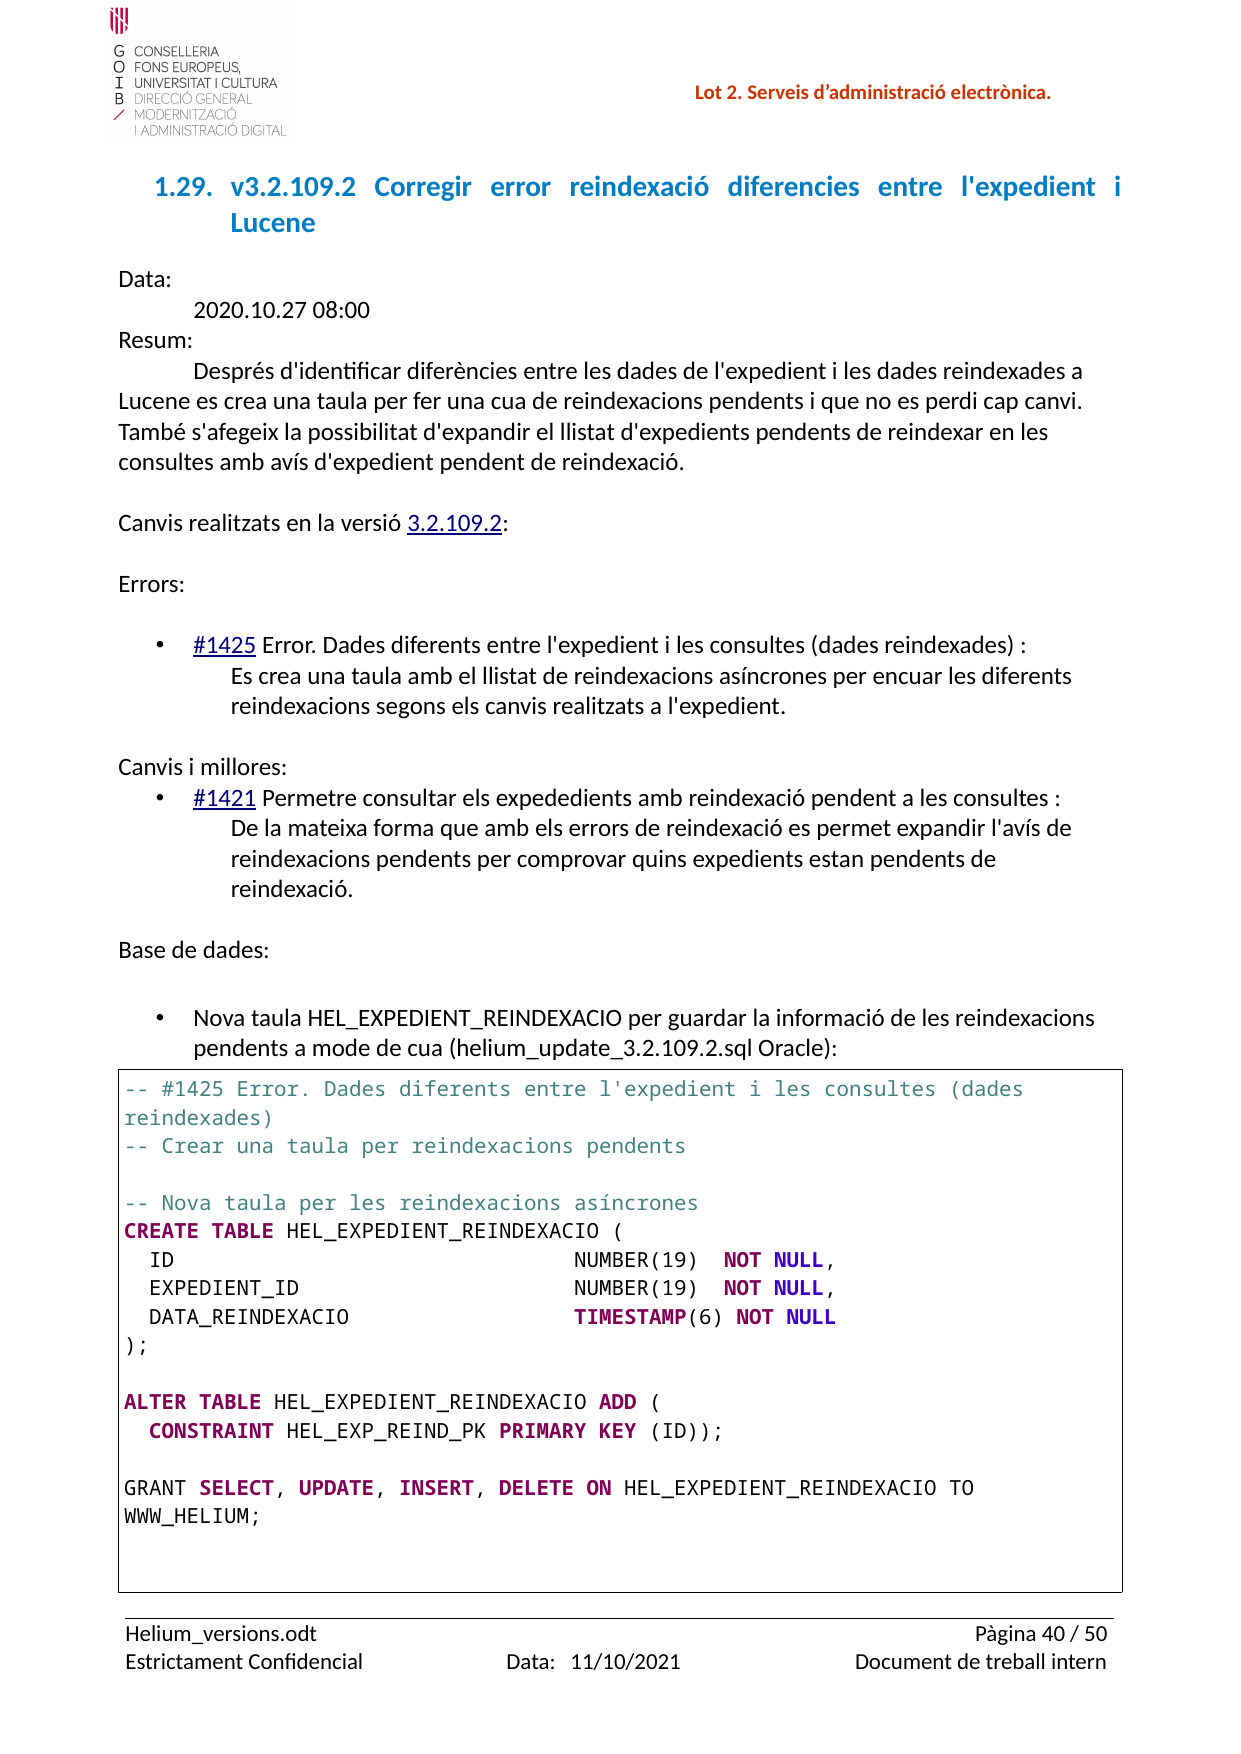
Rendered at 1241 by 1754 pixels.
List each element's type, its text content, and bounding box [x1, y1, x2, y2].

list #1421 Permetre consultar els expededients amb reindexació pendent a les consultes : [156, 782, 1122, 813]
text Canvis i millores: [118, 752, 1122, 782]
text Base de dades: [118, 935, 1122, 965]
text Resum: [118, 324, 1122, 355]
text Després d'identificar diferències entre les dades de l'expedient i les dades reindexades a Lucene es crea una taula per fer una cua de reindexacions pendents i que no es perdi cap canvi. També s'afegeix la possibilitat d'expandir el llistat d'expedients pendents de reindexar en les consultes amb avís d'expedient pendent de reindexació. [118, 355, 1122, 477]
picture [100, 0, 297, 144]
table_header -- #1425 Error. Dades diferents entre l'expedient i les consultes (dades reindexades) -- Crear una taula per reindexacions pendents -- Nova taula per les reindexacions asíncrones CREATE TABLE HEL_EXPEDIENT_REINDEXACIO ( ID NUMBER(19) NOT NULL, EXPEDIENT_ID NUMBER(19) NOT NULL, DATA_REINDEXACIO TIMESTAMP(6) NOT NULL ); ALTER TABLE HEL_EXPEDIENT_REINDEXACIO ADD ( CONSTRAINT HEL_EXP_REIND_PK PRIMARY KEY (ID)); GRANT SELECT, UPDATE, INSERT, DELETE ON HEL_EXPEDIENT_REINDEXACIO TO WWW_HELIUM; [119, 1070, 1122, 1592]
subtitle v3.2.109.2 Corregir error reindexació diferencies entre l'expedient i Lucene [153, 168, 1122, 239]
text Canvis realitzats en la versió 3.2.109.2: [118, 507, 1122, 538]
list #1425 Error. Dades diferents entre l'expedient i les consultes (dades reindexades) : [156, 629, 1122, 660]
list Es crea una taula amb el llistat de reindexacions asíncrones per encuar les diferents reindexacions segons els canvis realitzats a l'expedient. [193, 660, 1122, 721]
text Data: [118, 263, 1122, 294]
list Nova taula HEL_EXPEDIENT_REINDEXACIO per guardar la informació de les reindexacions pendents a mode de cua (helium_update_3.2.109.2.sql Oracle): [156, 1002, 1122, 1063]
text Errors: [118, 568, 1122, 599]
list De la mateixa forma que amb els errors de reindexació es permet expandir l'avís de reindexacions pendents per comprovar quins expedients estan pendents de reindexació. [193, 813, 1122, 904]
text 2020.10.27 08:00 [118, 294, 1122, 324]
